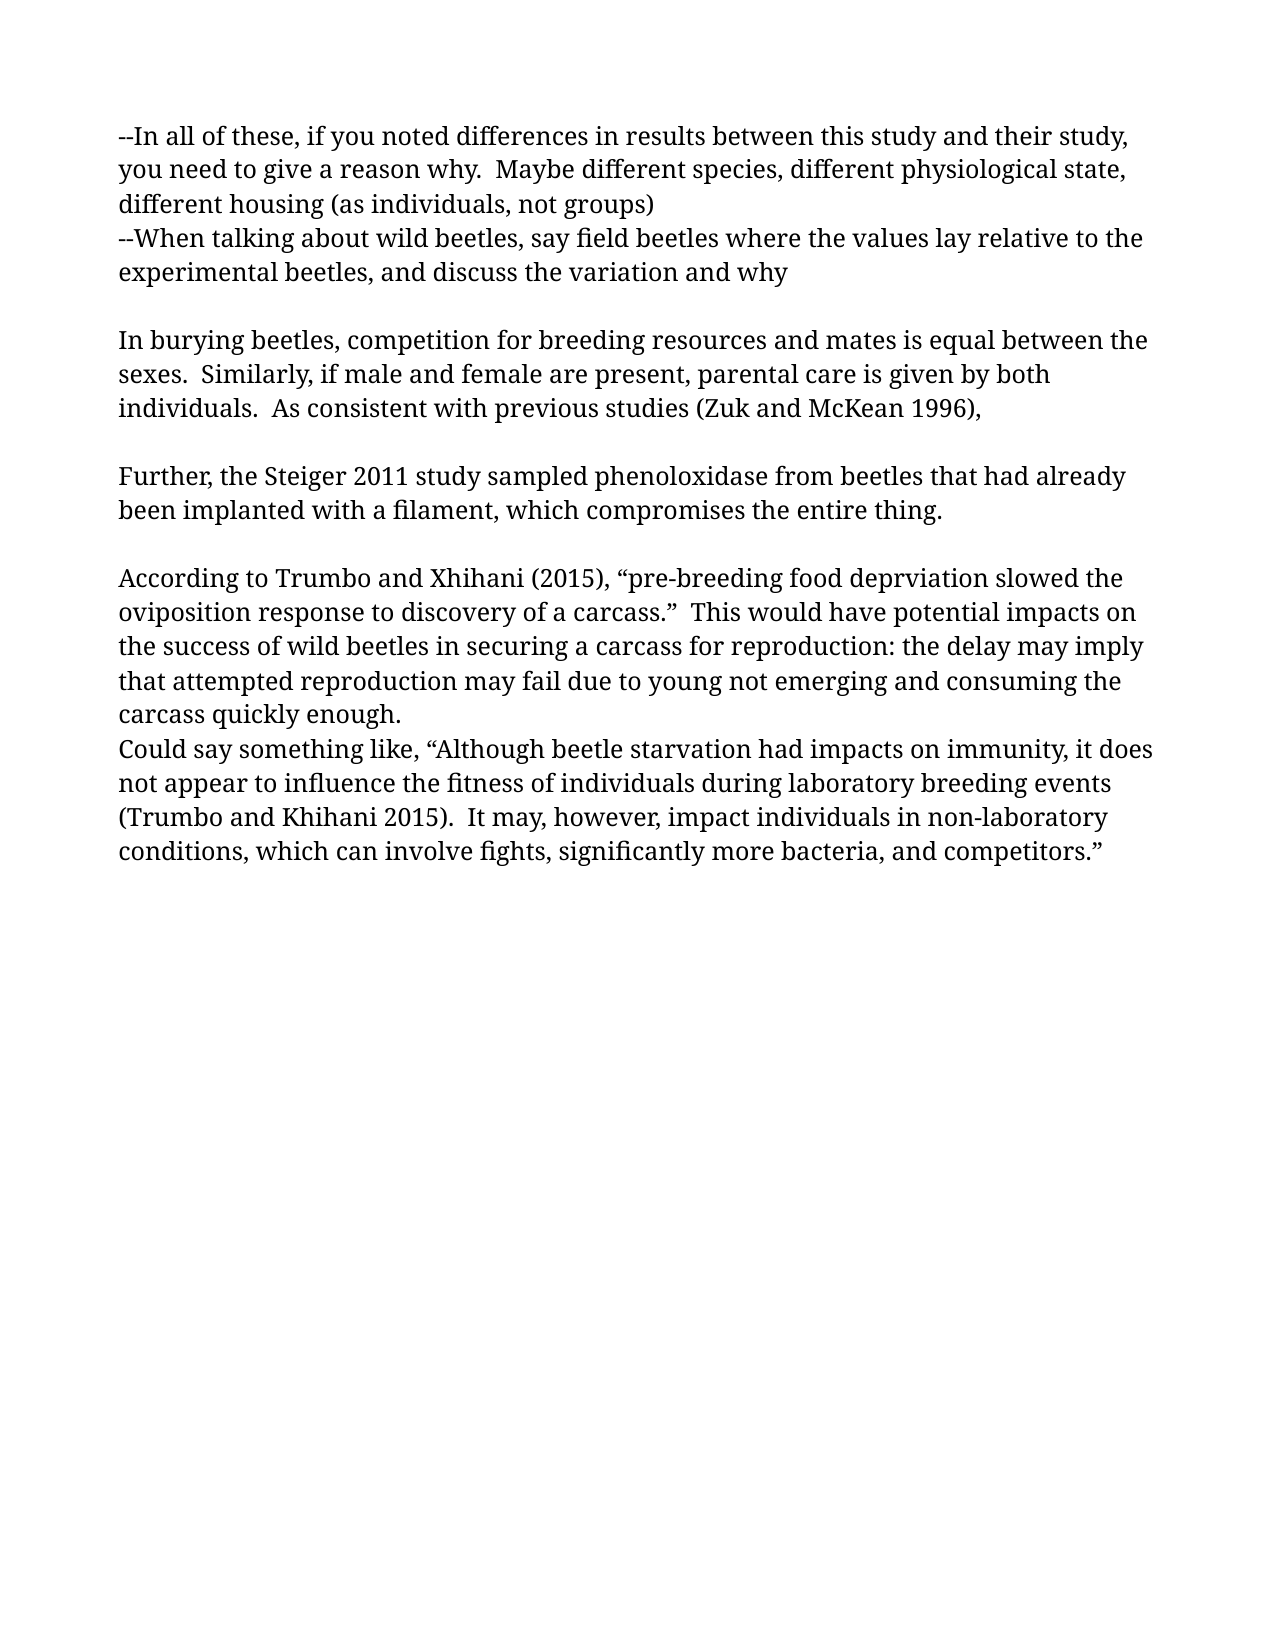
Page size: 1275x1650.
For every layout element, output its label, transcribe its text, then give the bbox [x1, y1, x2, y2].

text Further, the Steiger 2011 study sampled phenoloxidase from beetles that had already been implanted with a filament, which compromises the entire thing. [118, 459, 1157, 527]
text --In all of these, if you noted differences in results between this study and their study, you need to give a reason why. Maybe different species, different physiological state, different housing (as individuals, not groups) [118, 118, 1157, 220]
text According to Trumbo and Xhihani (2015), “pre-breeding food deprviation slowed the oviposition response to discovery of a carcass.” This would have potential impacts on the success of wild beetles in securing a carcass for reproduction: the delay may imply that attempted reproduction may fail due to young not emerging and consuming the carcass quickly enough. [118, 561, 1157, 731]
text In burying beetles, competition for breeding resources and mates is equal between the sexes. Similarly, if male and female are present, parental care is given by both individuals. As consistent with previous studies (Zuk and McKean 1996), [118, 322, 1157, 425]
text --When talking about wild beetles, say field beetles where the values lay relative to the experimental beetles, and discuss the variation and why [118, 220, 1157, 288]
text Could say something like, “Although beetle starvation had impacts on immunity, it does not appear to influence the fitness of individuals during laboratory breeding events (Trumbo and Khihani 2015). It may, however, impact individuals in non-laboratory conditions, which can involve fights, significantly more bacteria, and competitors.” [118, 731, 1157, 867]
